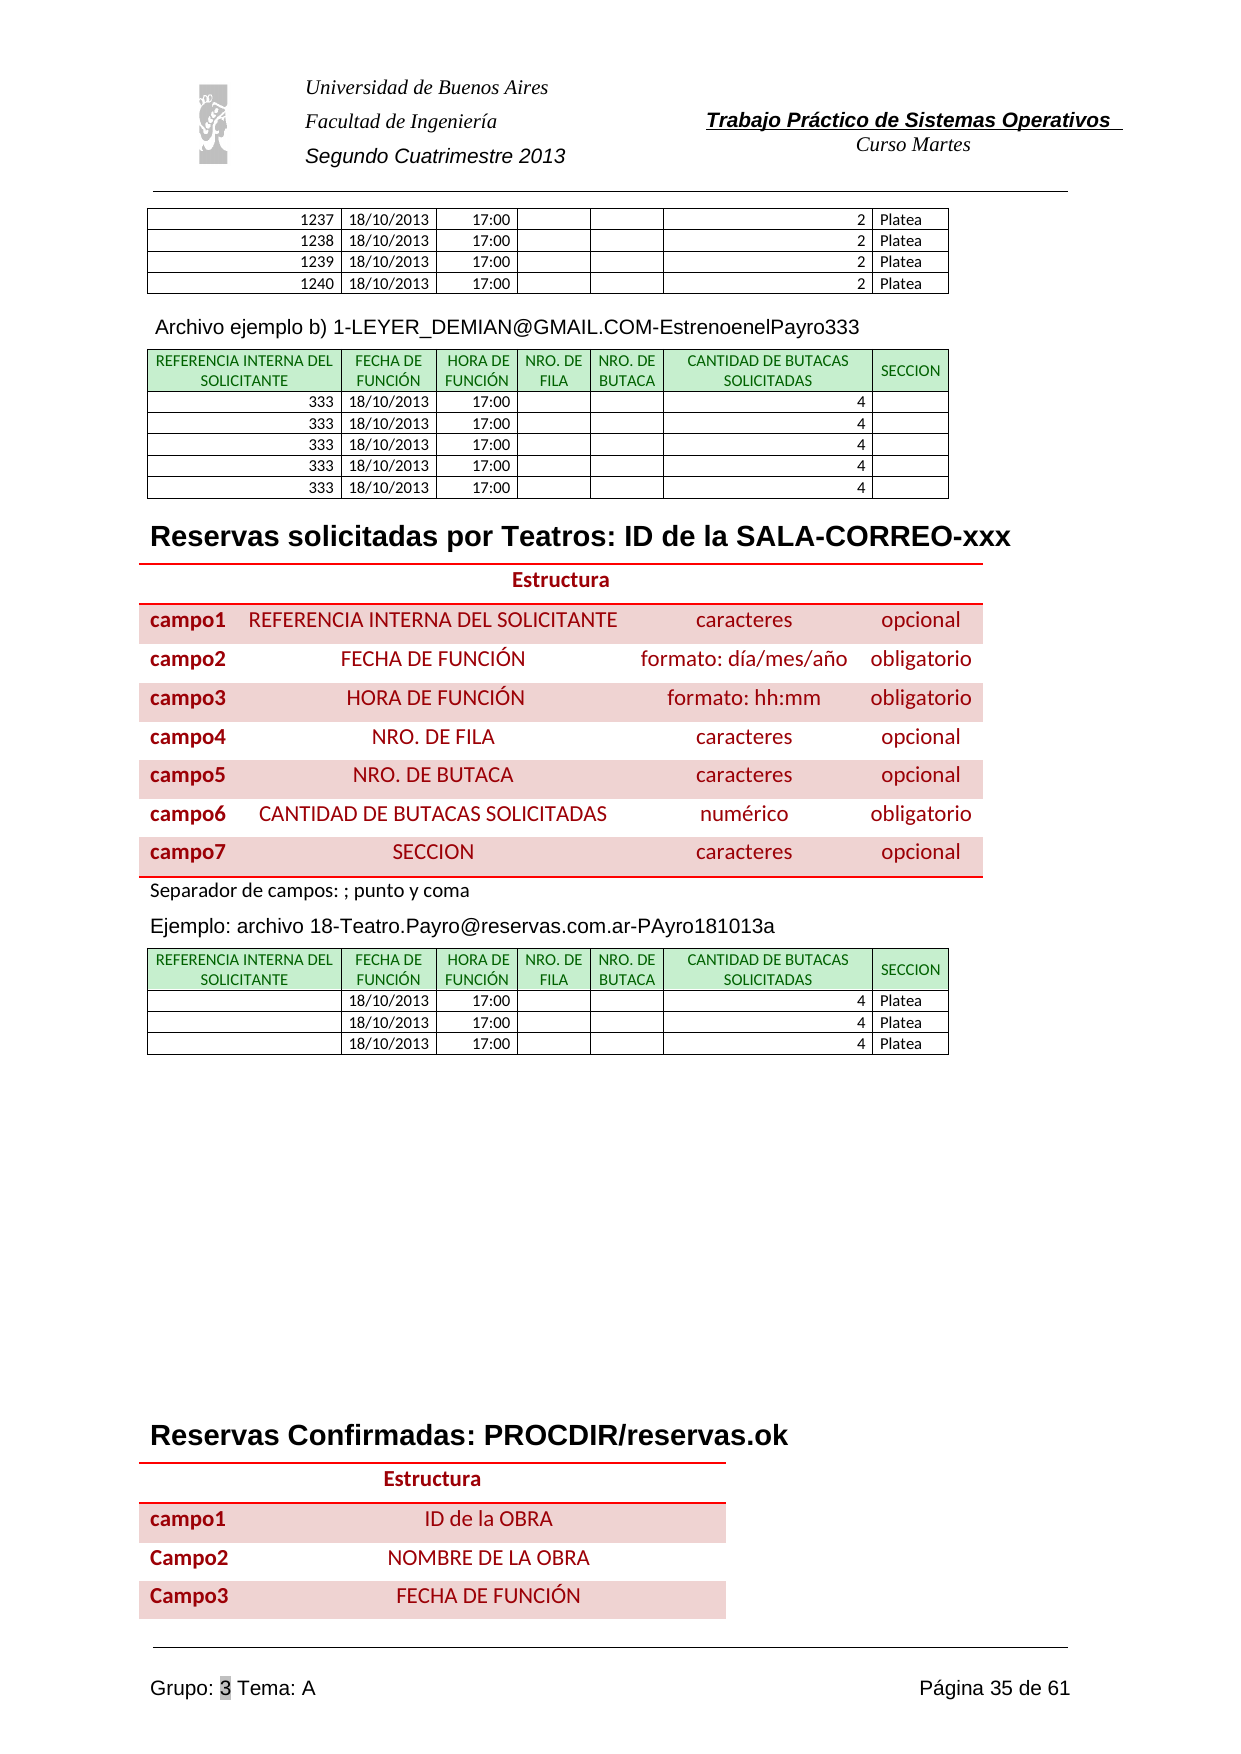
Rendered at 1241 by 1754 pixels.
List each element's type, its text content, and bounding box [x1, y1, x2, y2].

table_cell 1240 [148, 273, 341, 293]
table_cell 333 [148, 434, 341, 455]
table_cell 18/10/2013 [342, 991, 436, 1011]
table_cell Campo2 [139, 1543, 251, 1581]
table_cell CANTIDAD DE BUTACAS SOLICITADAS [664, 350, 872, 391]
table_cell Platea [873, 991, 948, 1011]
table_cell [518, 273, 590, 293]
table_cell [518, 434, 590, 455]
table_cell 17:00 [437, 273, 517, 293]
table_cell caracteres [629, 722, 859, 760]
table_cell [518, 230, 590, 251]
table_header FECHA DE FUNCIÓN [342, 949, 436, 989]
table_cell 17:00 [437, 413, 517, 433]
table_cell 2 [664, 230, 872, 251]
table_cell [873, 434, 948, 455]
table_cell 333 [148, 413, 341, 433]
table_cell 18/10/2013 [342, 230, 436, 251]
table_cell 17:00 [437, 1012, 517, 1032]
table_header CANTIDAD DE BUTACAS SOLICITADAS [664, 949, 872, 989]
table_cell 18/10/2013 [342, 209, 436, 229]
table_cell [518, 413, 590, 433]
table_cell [873, 456, 948, 476]
table_cell opcional [859, 722, 983, 760]
table_cell formato: hh:mm [629, 683, 859, 722]
table_cell SECCION [873, 350, 948, 391]
table_cell obligatorio [859, 644, 983, 683]
text Reservas Confirmadas: PROCDIR/reservas.ok [150, 1418, 1090, 1451]
table_cell Platea [873, 230, 948, 251]
table_cell campo1 [139, 605, 237, 644]
table_cell 17:00 [437, 477, 517, 497]
table_cell NRO. DE BUTACA [591, 350, 663, 391]
table_cell [591, 1012, 663, 1032]
table_cell NOMBRE DE LA OBRA [251, 1543, 726, 1581]
table_cell ID de la OBRA [251, 1504, 726, 1543]
table_cell campo1 [139, 1504, 251, 1543]
table_cell Archivo ejemplo b) 1-LEYER_DEMIAN@GMAIL.COM-EstrenoenelPayro333 [148, 315, 949, 349]
table_cell 18/10/2013 [342, 1033, 436, 1053]
text Ejemplo: archivo 18-Teatro.Payro@reservas.com.ar-PAyro181013a [150, 913, 1090, 937]
table_cell campo4 [139, 722, 237, 760]
table_cell HORA DE FUNCIÓN [237, 683, 629, 722]
text Separador de campos: ; punto y coma [150, 878, 1090, 903]
table_cell [518, 1012, 590, 1032]
table_cell FECHA DE FUNCIÓN [251, 1581, 726, 1619]
table_cell [518, 477, 590, 497]
table_cell [148, 991, 341, 1011]
table_cell [591, 1033, 663, 1053]
table_header Estructura [139, 565, 983, 603]
table_cell 18/10/2013 [342, 413, 436, 433]
table_header Estructura [139, 1464, 726, 1502]
table_cell Platea [873, 252, 948, 272]
table_cell 18/10/2013 [342, 252, 436, 272]
table_cell FECHA DE FUNCIÓN [342, 350, 436, 391]
table_cell 2 [664, 209, 872, 229]
text Reservas solicitadas por Teatros: ID de la SALA-CORREO-xxx [150, 519, 1090, 552]
table_cell [591, 273, 663, 293]
table_cell [591, 392, 663, 412]
table_cell 18/10/2013 [342, 273, 436, 293]
table_cell 1238 [148, 230, 341, 251]
table_cell 2 [664, 252, 872, 272]
table_cell 4 [664, 434, 872, 455]
table_header NRO. DE BUTACA [591, 949, 663, 989]
table_cell 17:00 [437, 209, 517, 229]
table_cell caracteres [629, 605, 859, 644]
table_cell [591, 456, 663, 476]
table_cell [148, 1033, 341, 1053]
table_cell opcional [859, 760, 983, 799]
table_cell [591, 991, 663, 1011]
table_cell 18/10/2013 [342, 477, 436, 497]
table_cell caracteres [629, 837, 859, 876]
table_cell 17:00 [437, 434, 517, 455]
table_cell CANTIDAD DE BUTACAS SOLICITADAS [237, 799, 629, 837]
table_cell obligatorio [859, 683, 983, 722]
table_cell 1237 [148, 209, 341, 229]
table_cell 18/10/2013 [342, 434, 436, 455]
table_cell FECHA DE FUNCIÓN [237, 644, 629, 683]
table_cell Platea [873, 1012, 948, 1032]
table_cell [518, 252, 590, 272]
table_cell [873, 477, 948, 497]
table_cell 4 [664, 1012, 872, 1032]
table_cell 4 [664, 456, 872, 476]
table_cell caracteres [629, 760, 859, 799]
table_header REFERENCIA INTERNA DEL SOLICITANTE [148, 949, 341, 989]
table_cell SECCION [237, 837, 629, 876]
table_cell [148, 499, 949, 519]
table_cell 4 [664, 1033, 872, 1053]
table_cell HORA DE FUNCIÓN [437, 350, 517, 391]
table_cell 1239 [148, 252, 341, 272]
table_cell 17:00 [437, 456, 517, 476]
table_cell [518, 209, 590, 229]
table_cell Campo3 [139, 1581, 251, 1619]
table_cell [518, 1033, 590, 1053]
picture [198, 82, 231, 166]
table_cell campo6 [139, 799, 237, 837]
table_cell 17:00 [437, 252, 517, 272]
table_cell [591, 477, 663, 497]
table_cell NRO. DE FILA [518, 350, 590, 391]
table_cell 4 [664, 477, 872, 497]
table_cell [148, 1012, 341, 1032]
table_cell 18/10/2013 [342, 1012, 436, 1032]
table_cell [591, 252, 663, 272]
table_cell 17:00 [437, 392, 517, 412]
table_header SECCION [873, 949, 948, 989]
table_cell Platea [873, 209, 948, 229]
table_cell [591, 413, 663, 433]
table_cell Platea [873, 273, 948, 293]
table_cell opcional [859, 605, 983, 644]
table_cell campo3 [139, 683, 237, 722]
table_cell [591, 209, 663, 229]
table_cell 18/10/2013 [342, 392, 436, 412]
table_cell 2 [664, 273, 872, 293]
table_cell [873, 392, 948, 412]
table_cell 4 [664, 413, 872, 433]
table_cell REFERENCIA INTERNA DEL SOLICITANTE [237, 605, 629, 644]
table_cell [148, 294, 949, 314]
table_cell REFERENCIA INTERNA DEL SOLICITANTE [148, 350, 341, 391]
table_cell NRO. DE BUTACA [237, 760, 629, 799]
table_cell [518, 392, 590, 412]
table_cell [591, 230, 663, 251]
table_cell NRO. DE FILA [237, 722, 629, 760]
table_cell 4 [664, 392, 872, 412]
table_cell opcional [859, 837, 983, 876]
table_cell 333 [148, 477, 341, 497]
table_cell Platea [873, 1033, 948, 1053]
table_cell 333 [148, 392, 341, 412]
table_cell [518, 456, 590, 476]
table_cell 17:00 [437, 1033, 517, 1053]
table_cell obligatorio [859, 799, 983, 837]
table_cell campo7 [139, 837, 237, 876]
table_cell 333 [148, 456, 341, 476]
table_cell campo5 [139, 760, 237, 799]
table_cell 17:00 [437, 230, 517, 251]
table_cell numérico [629, 799, 859, 837]
table_header HORA DE FUNCIÓN [437, 949, 517, 989]
table_cell [591, 434, 663, 455]
table_cell 18/10/2013 [342, 456, 436, 476]
table_cell [518, 991, 590, 1011]
table_header NRO. DE FILA [518, 949, 590, 989]
table_cell [873, 413, 948, 433]
table_cell campo2 [139, 644, 237, 683]
table_cell 4 [664, 991, 872, 1011]
table_cell 17:00 [437, 991, 517, 1011]
table_cell formato: día/mes/año [629, 644, 859, 683]
